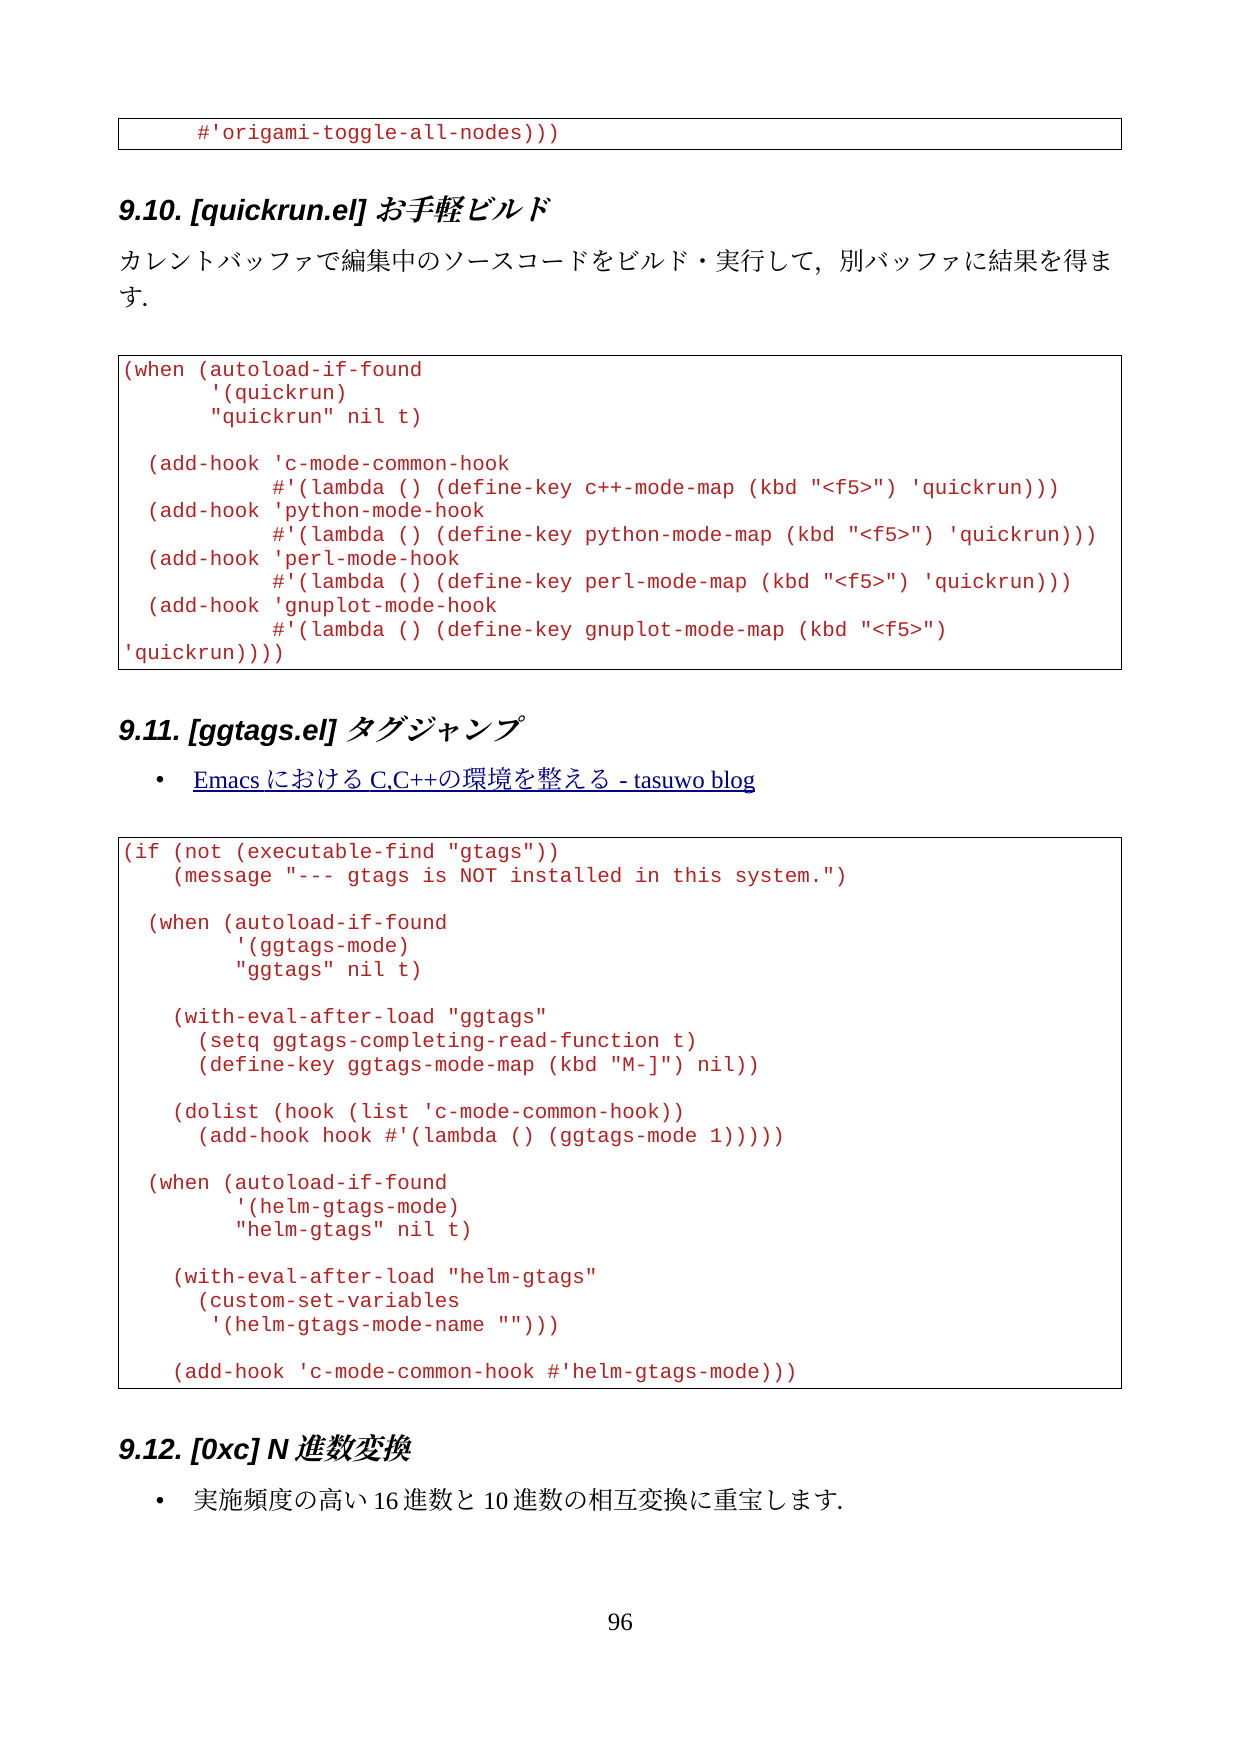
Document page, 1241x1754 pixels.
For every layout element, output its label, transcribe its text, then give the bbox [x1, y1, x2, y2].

text (add-hook 'gnuplot-mode-hook [119, 591, 1121, 615]
text (add-hook 'c-mode-common-hook [119, 449, 1121, 473]
text (when (autoload-if-found [119, 1168, 1121, 1192]
text "quickrun" nil t) [119, 402, 1121, 426]
list EmacsにおけるC,C++の環境を整える - tasuwo blog [156, 762, 1122, 824]
text "ggtags" nil t) [119, 955, 1121, 979]
text (with-eval-after-load "helm-gtags" [119, 1263, 1121, 1286]
text (add-hook hook #'(lambda () (ggtags-mode 1))))) [119, 1121, 1121, 1144]
text (dolist (hook (list 'c-mode-common-hook)) [119, 1097, 1121, 1121]
subtitle [0xc] N進数変換 [118, 1426, 1122, 1468]
text '(helm-gtags-mode-name ""))) [119, 1310, 1121, 1333]
text #'origami-toggle-all-nodes))) [119, 119, 1121, 149]
text (setq ggtags-completing-read-function t) [119, 1026, 1121, 1050]
text '(helm-gtags-mode) [119, 1192, 1121, 1215]
subtitle [quickrun.el] お手軽ビルド [118, 187, 1122, 229]
text (if (not (executable-find "gtags")) [119, 838, 1121, 861]
text #'(lambda () (define-key python-mode-map (kbd "<f5>") 'quickrun))) [119, 520, 1121, 544]
text (add-hook 'python-mode-hook [119, 496, 1121, 520]
text #'(lambda () (define-key gnuplot-mode-map (kbd "<f5>") 'quickrun)))) [119, 615, 1121, 669]
text '(ggtags-mode) [119, 932, 1121, 955]
text (custom-set-variables [119, 1286, 1121, 1310]
text (when (autoload-if-found [119, 908, 1121, 932]
text (define-key ggtags-mode-map (kbd "M-]") nil)) [119, 1050, 1121, 1073]
text #'(lambda () (define-key perl-mode-map (kbd "<f5>") 'quickrun))) [119, 567, 1121, 591]
list 実施頻度の高い16進数と10進数の相互変換に重宝します． [156, 1481, 1122, 1545]
text (add-hook 'perl-mode-hook [119, 544, 1121, 567]
text #'(lambda () (define-key c++-mode-map (kbd "<f5>") 'quickrun))) [119, 473, 1121, 496]
text (when (autoload-if-found [119, 356, 1121, 378]
text (message "--- gtags is NOT installed in this system.") [119, 861, 1121, 884]
text "helm-gtags" nil t) [119, 1215, 1121, 1239]
subtitle [ggtags.el] タグジャンプ [118, 707, 1122, 749]
text '(quickrun) [119, 378, 1121, 402]
text (with-eval-after-load "ggtags" [119, 1002, 1121, 1026]
text (add-hook 'c-mode-common-hook #'helm-gtags-mode))) [119, 1357, 1121, 1388]
text カレントバッファで編集中のソースコードをビルド・実行して，別バッファに結果を得ます． [118, 241, 1122, 342]
